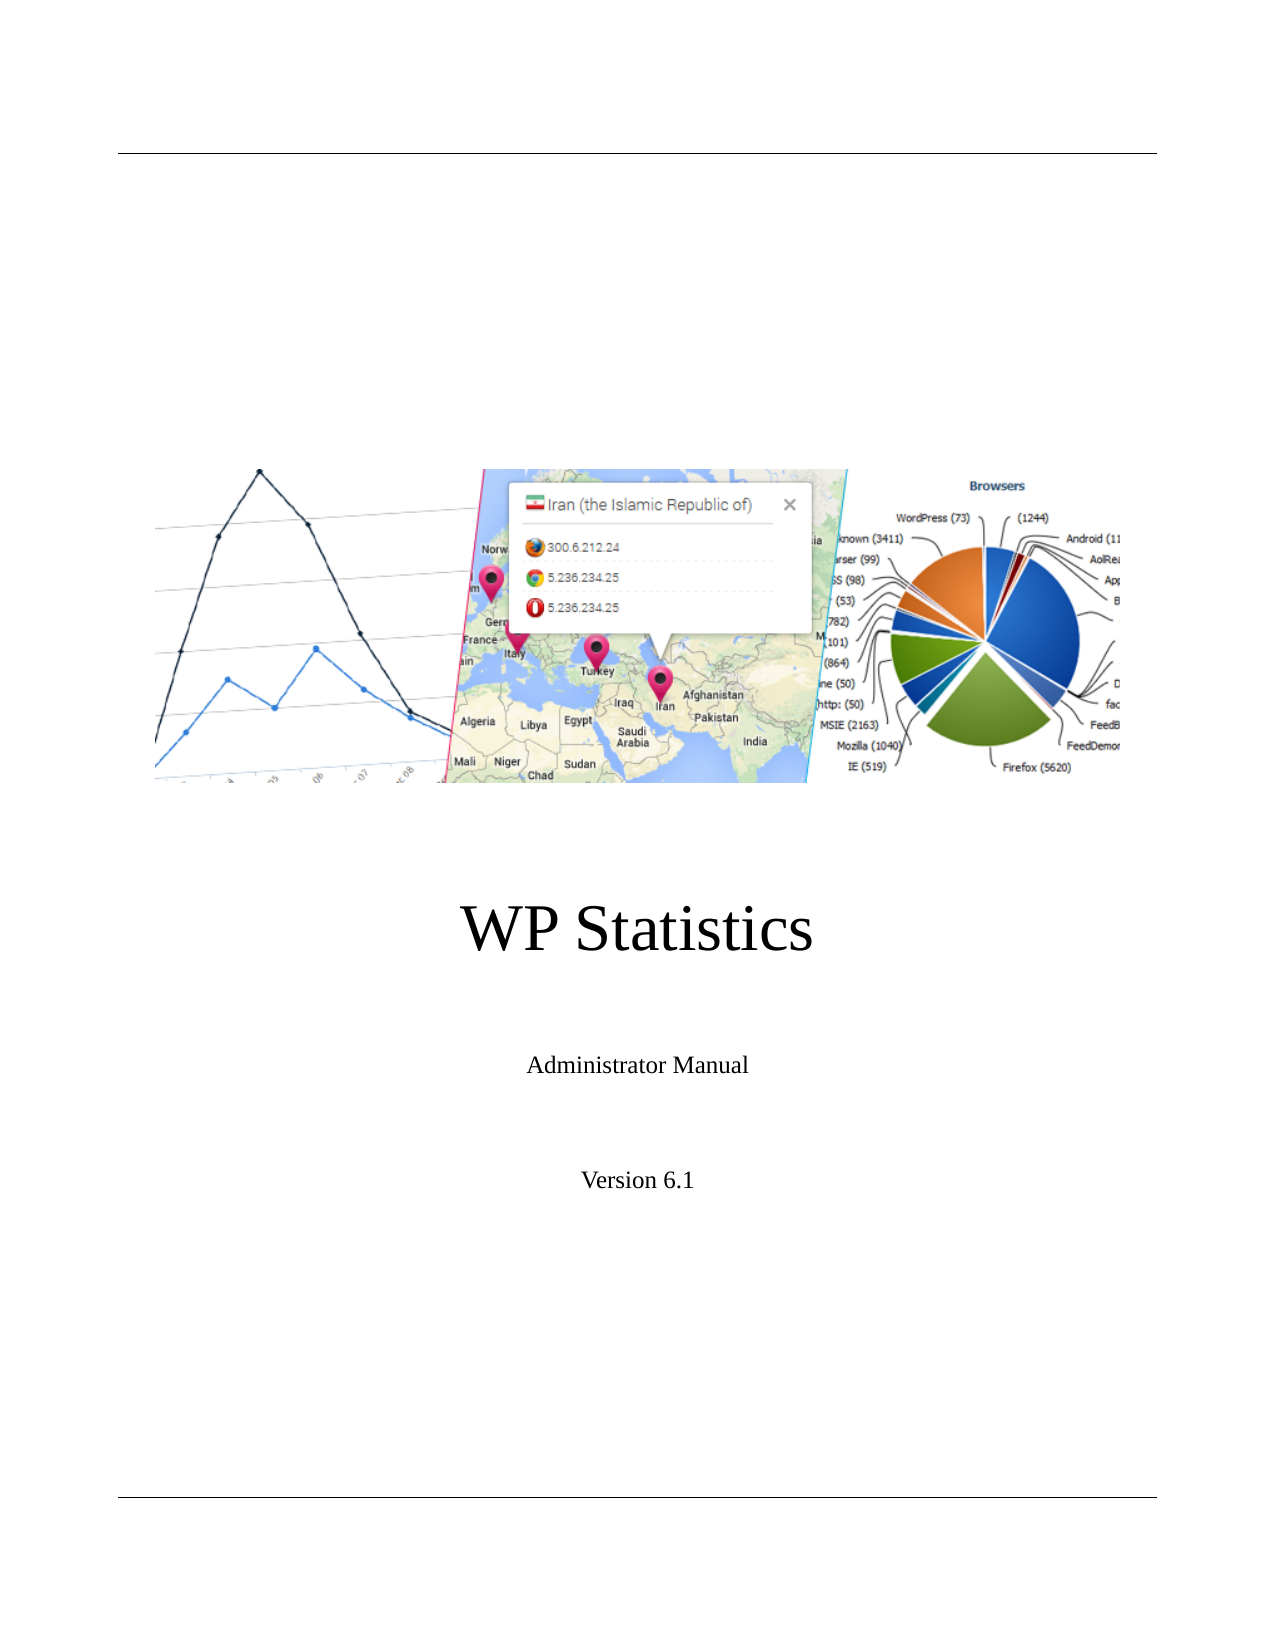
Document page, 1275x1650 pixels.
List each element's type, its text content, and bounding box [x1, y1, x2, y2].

picture [155, 469, 1120, 783]
text Administrator Manual [118, 1051, 1157, 1079]
text WP Statistics [118, 888, 1157, 964]
text Version 6.1 [118, 1166, 1157, 1194]
